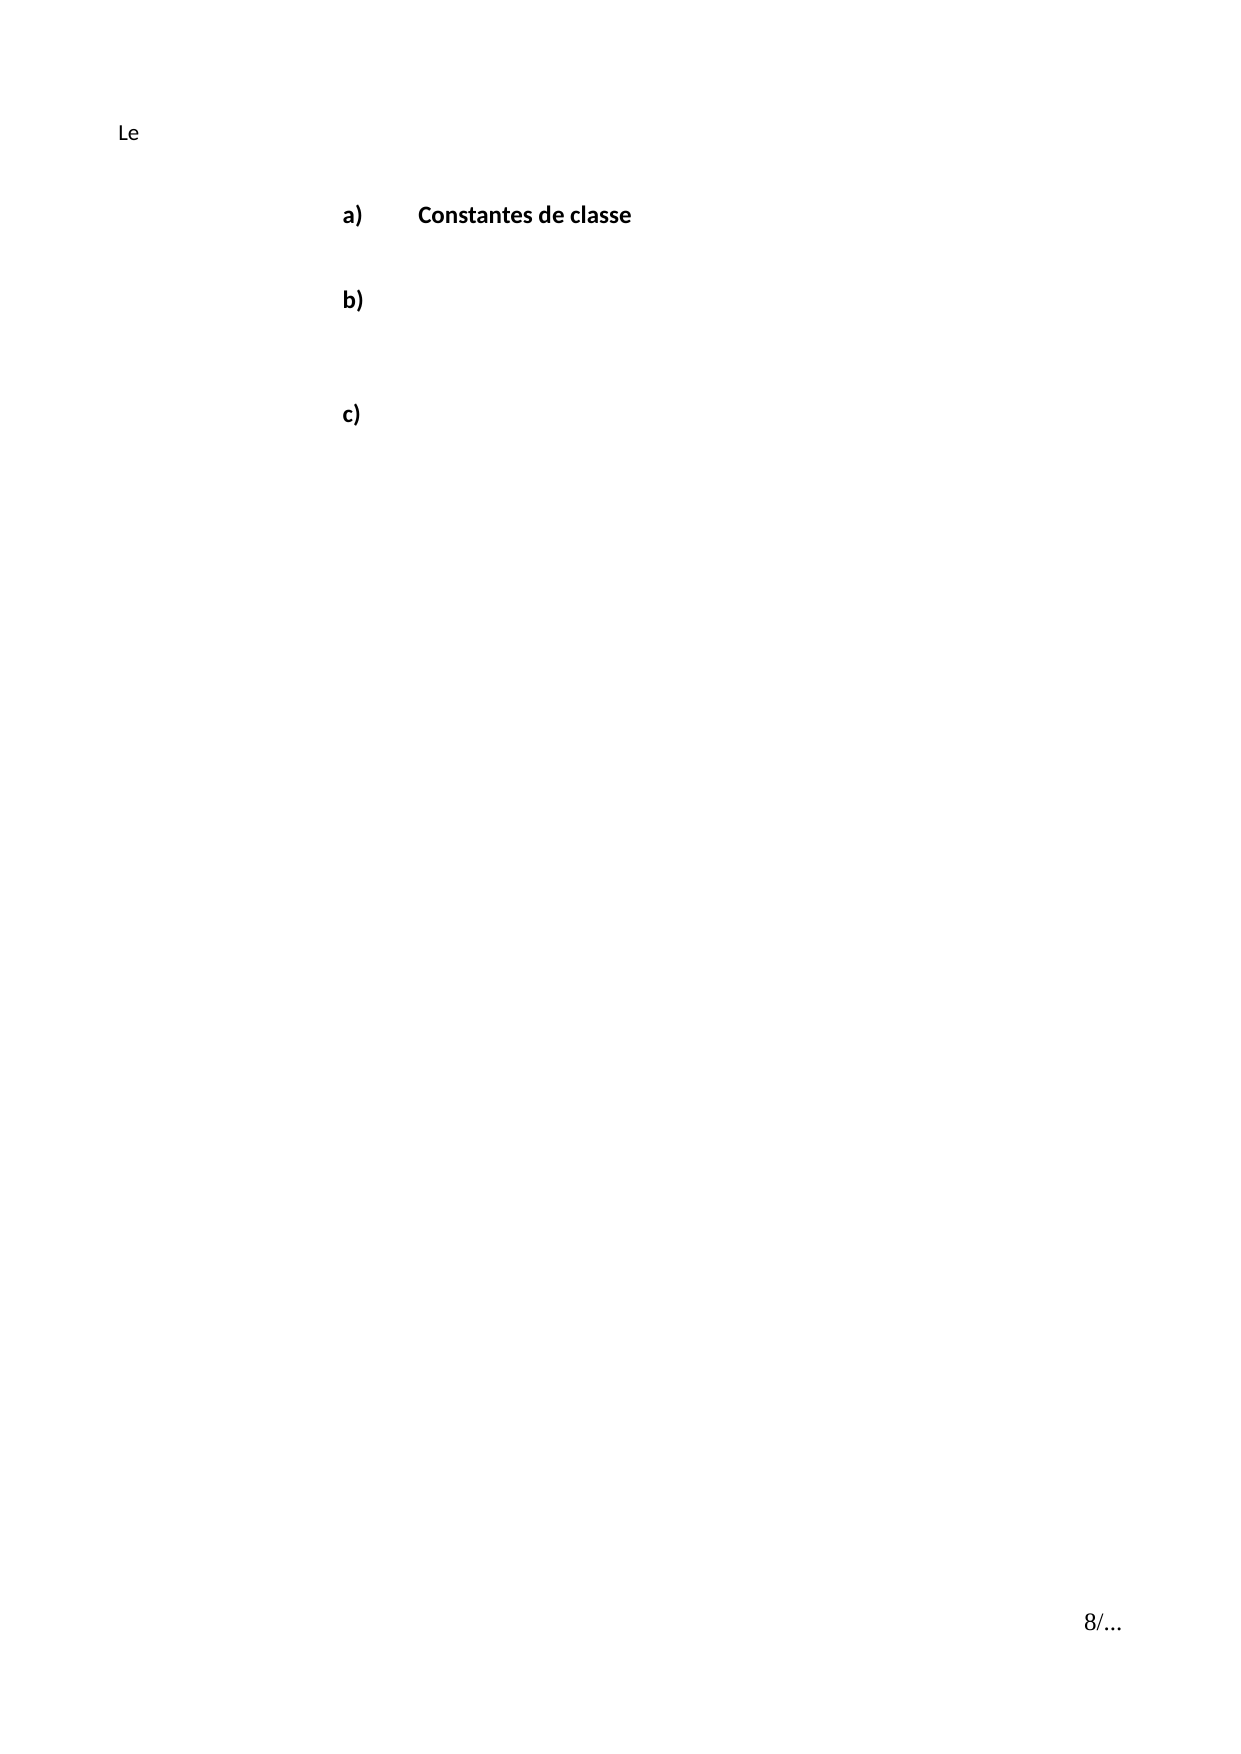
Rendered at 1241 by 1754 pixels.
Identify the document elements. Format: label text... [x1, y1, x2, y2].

subtitle Constantes de classe [342, 199, 1122, 229]
text Le [118, 118, 1122, 146]
